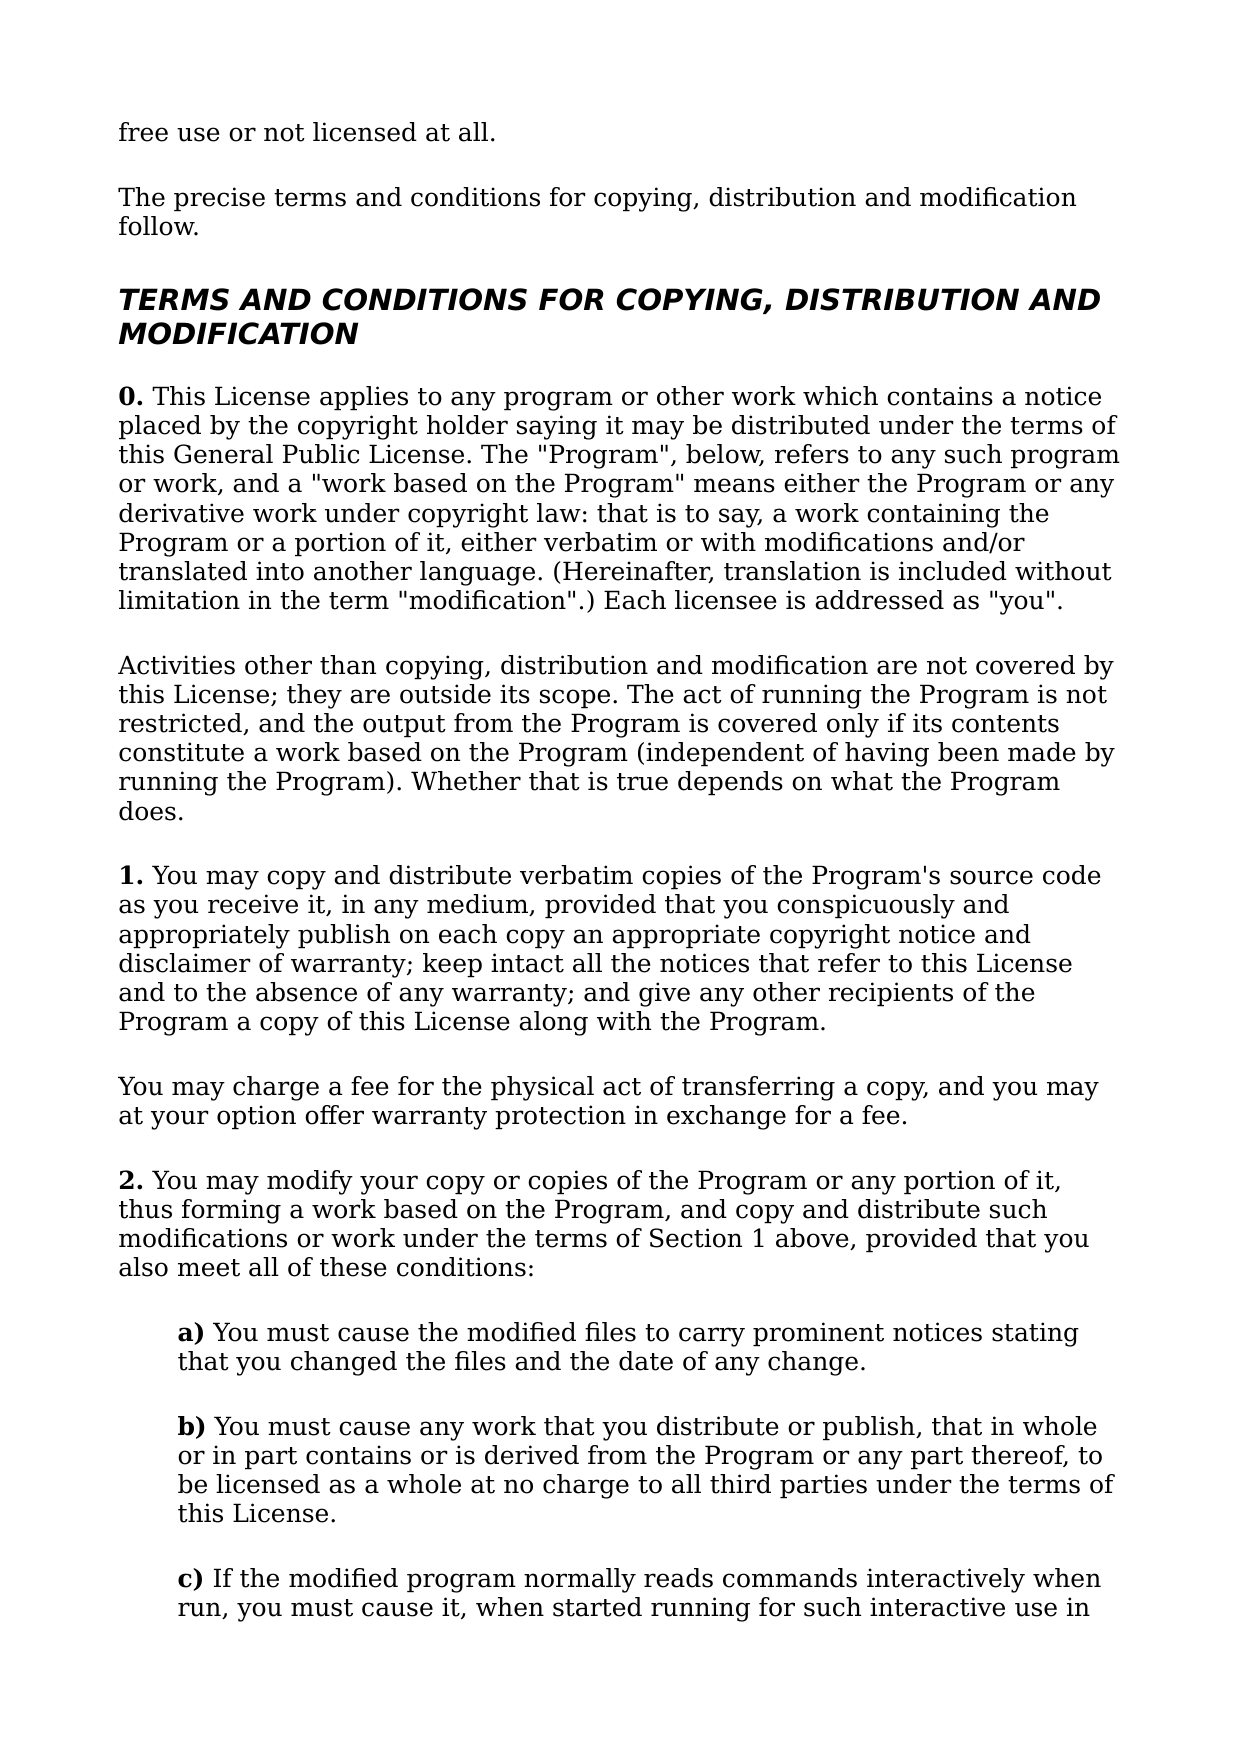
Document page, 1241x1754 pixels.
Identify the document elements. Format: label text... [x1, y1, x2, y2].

text Activities other than copying, distribution and modification are not covered by this License; they are outside its scope. The act of running the Program is not restricted, and the output from the Program is covered only if its contents constitute a work based on the Program (independent of having been made by running the Program). Whether that is true depends on what the Program does. [118, 651, 1122, 826]
text 0. This License applies to any program or other work which contains a notice placed by the copyright holder saying it may be distributed under the terms of this General Public License. The "Program", below, refers to any such program or work, and a "work based on the Program" means either the Program or any derivative work under copyright law: that is to say, a work containing the Program or a portion of it, either verbatim or with modifications and/or translated into another language. (Hereinafter, translation is included without limitation in the term "modification".) Each licensee is addressed as "you". [118, 382, 1122, 615]
list b) You must cause any work that you distribute or publish, that in whole or in part contains or is derived from the Program or any part thereof, to be licensed as a whole at no charge to all third parties under the terms of this License. [177, 1412, 1122, 1529]
text You may charge a fee for the physical act of transferring a copy, and you may at your option offer warranty protection in exchange for a fee. [118, 1072, 1122, 1130]
text The precise terms and conditions for copying, distribution and modification follow. [118, 183, 1122, 241]
text 1. You may copy and distribute verbatim copies of the Program's source code as you receive it, in any medium, provided that you conspicuously and appropriately publish on each copy an appropriate copyright notice and disclaimer of warranty; keep intact all the notices that refer to this License and to the absence of any warranty; and give any other recipients of the Program a copy of this License along with the Program. [118, 861, 1122, 1036]
list a) You must cause the modified files to carry prominent notices stating that you changed the files and the date of any change. [177, 1318, 1122, 1376]
text free use or not licensed at all. [118, 118, 1122, 147]
subtitle TERMS AND CONDITIONS FOR COPYING, DISTRIBUTION AND MODIFICATION [118, 284, 1122, 352]
list c) If the modified program normally reads commands interactively when run, you must cause it, when started running for such interactive use in [177, 1564, 1122, 1623]
text 2. You may modify your copy or copies of the Program or any portion of it, thus forming a work based on the Program, and copy and distribute such modifications or work under the terms of Section 1 above, provided that you also meet all of these conditions: [118, 1166, 1122, 1282]
